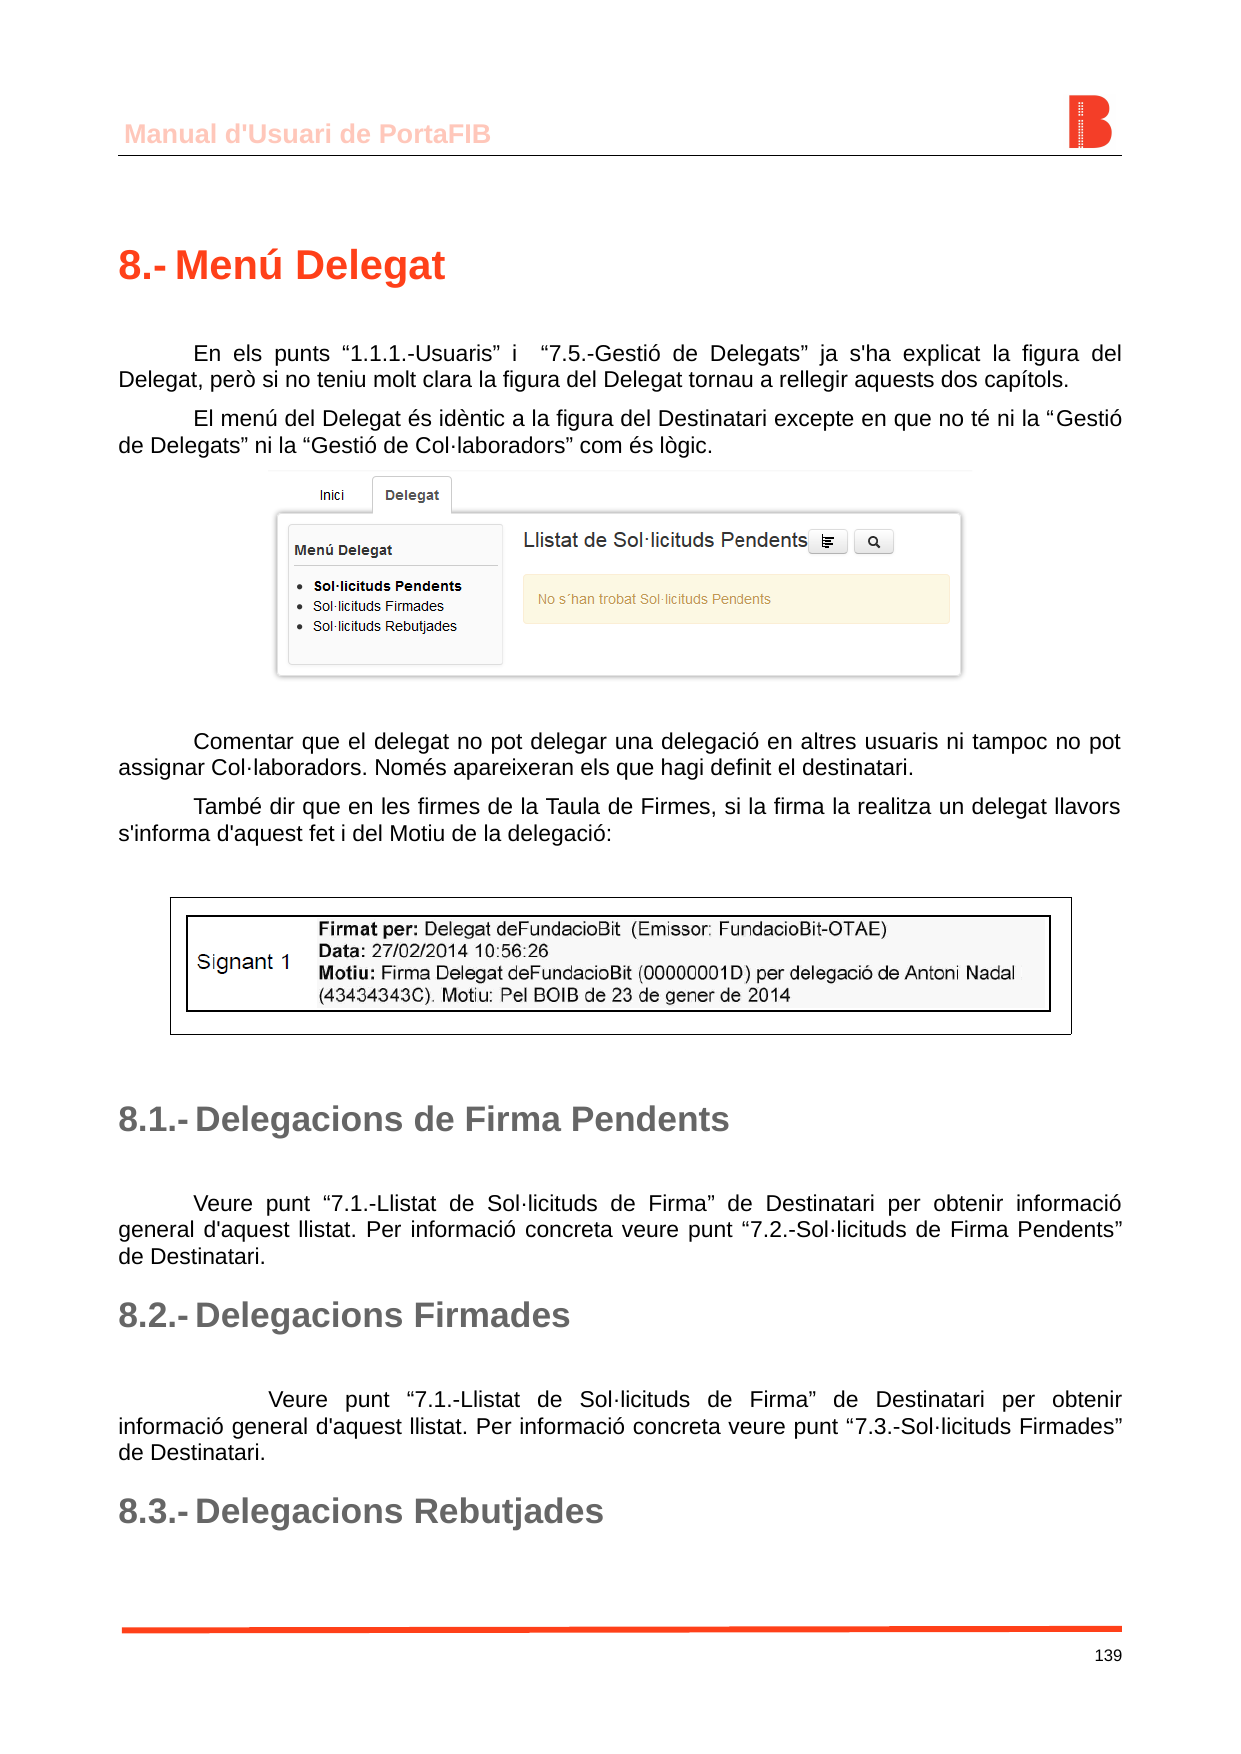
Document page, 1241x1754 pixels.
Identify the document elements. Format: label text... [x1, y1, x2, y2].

text Veure punt “7.1.-Llistat de Sol·licituds de Firma” de Destinatari per obtenir informació general d'aquest llistat. Per informació concreta veure punt “7.2.-Sol·licituds de Firma Pendents” de Destinatari. [118, 1190, 1122, 1269]
text Comentar que el delegat no pot delegar una delegació en altres usuaris ni tampoc no pot assignar Col·laboradors. Només apareixeran els que hagi definit el destinatari. [118, 728, 1122, 781]
subtitle Delegacions Firmades [118, 1294, 1122, 1335]
text En els punts “1.1.1.-Usuaris” i “7.5.-Gestió de Delegats” ja s'ha explicat la figura del Delegat, però si no teniu molt clara la figura del Delegat tornau a rellegir aquests dos capítols. [118, 340, 1122, 393]
subtitle Delegacions Rebutjades [118, 1490, 1122, 1531]
text El menú del Delegat és idèntic a la figura del Destinatari excepte en que no té ni la “Gestió de Delegats” ni la “Gestió de Col·laboradors” com és lògic. [118, 405, 1122, 458]
text També dir que en les firmes de la Taula de Firmes, si la firma la realitza un delegat llavors s'informa d'aquest fet i del Motiu de la delegació: [118, 793, 1122, 846]
picture [172, 900, 1068, 1032]
subtitle Delegacions de Firma Pendents [118, 1098, 1122, 1139]
picture [1063, 94, 1117, 150]
subtitle Menú Delegat [118, 241, 1122, 289]
text Veure punt “7.1.-Llistat de Sol·licituds de Firma” de Destinatari per obtenir informació general d'aquest llistat. Per informació concreta veure punt “7.3.-Sol·licituds Firmades” de Destinatari. [118, 1386, 1122, 1465]
picture [268, 470, 973, 690]
